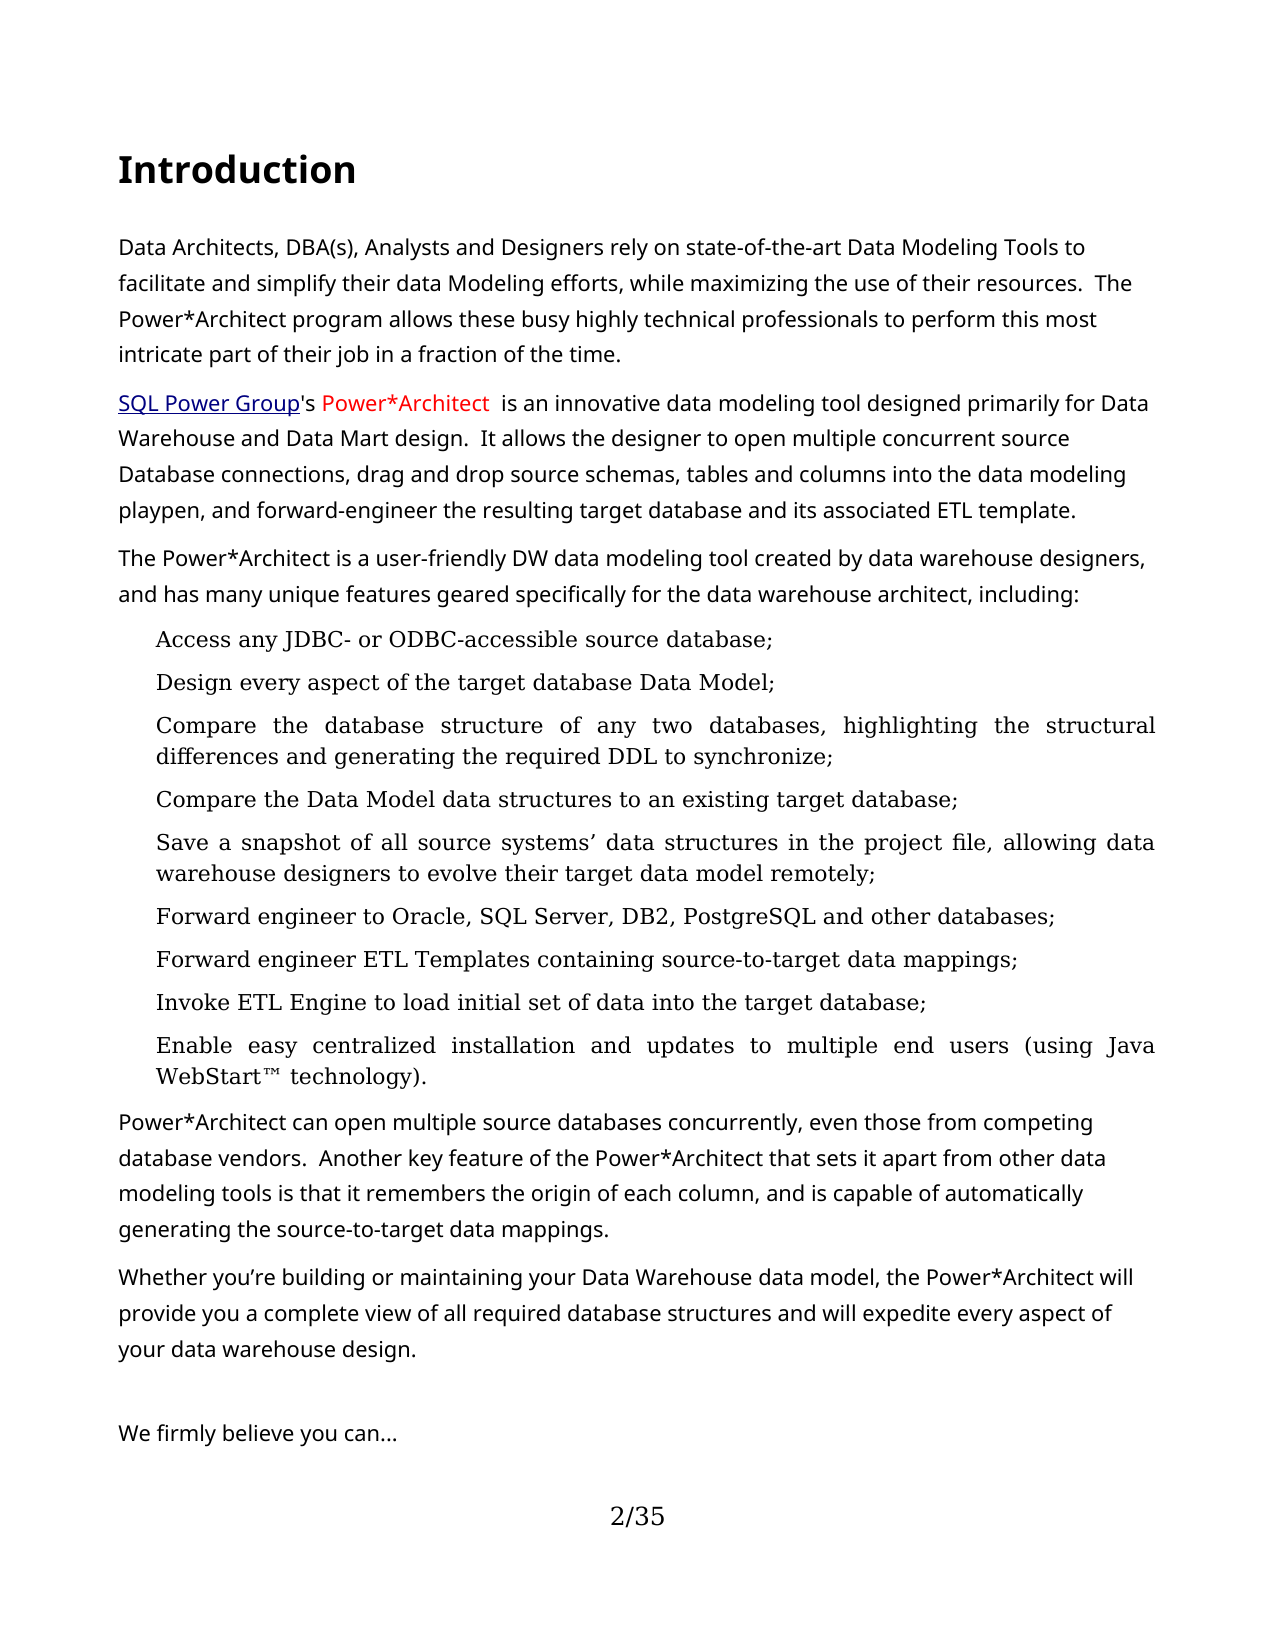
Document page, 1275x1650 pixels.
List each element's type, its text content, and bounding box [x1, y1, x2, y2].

list Save a snapshot of all source systems’ data structures in the project file, allowing data warehouse designers to evolve their target data model remotely; [156, 830, 1157, 886]
text SQL Power Group's Power*Architect is an innovative data modeling tool designed primarily for Data Warehouse and Data Mart design. It allows the designer to open multiple concurrent source Database connections, drag and drop source schemas, tables and columns into the data modeling playpen, and forward-engineer the resulting target database and its associated ETL template. [118, 388, 1157, 524]
list Access any JDBC- or ODBC-accessible source database; [156, 627, 1157, 652]
text Data Architects, DBA(s), Analysts and Designers rely on state-of-the-art Data Modeling Tools to facilitate and simplify their data Modeling efforts, while maximizing the use of their resources. The Power*Architect program allows these busy highly technical professionals to perform this most intricate part of their job in a fraction of the time. [118, 232, 1157, 369]
list Compare the database structure of any two databases, highlighting the structural differences and generating the required DDL to synchronize; [156, 713, 1157, 769]
list Design every aspect of the target database Data Model; [156, 670, 1157, 696]
text We firmly believe you can... [118, 1418, 1157, 1448]
list Forward engineer to Oracle, SQL Server, DB2, PostgreSQL and other databases; [156, 904, 1157, 929]
list Forward engineer ETL Templates containing source-to-target data mappings; [156, 947, 1157, 972]
list Enable easy centralized installation and updates to multiple end users (using Java WebStart™ technology). [156, 1033, 1157, 1089]
list Compare the Data Model data structures to an existing target database; [156, 787, 1157, 812]
list Invoke ETL Engine to load initial set of data into the target database; [156, 990, 1157, 1016]
title Introduction [118, 143, 1157, 194]
text Power*Architect can open multiple source databases concurrently, even those from competing database vendors. Another key feature of the Power*Architect that sets it apart from other data modeling tools is that it remembers the origin of each column, and is capable of automatically generating the source-to-target data mappings. [118, 1107, 1157, 1244]
text The Power*Architect is a user-friendly DW data modeling tool created by data warehouse designers, and has many unique features geared specifically for the data warehouse architect, including: [118, 543, 1157, 608]
text Whether you’re building or maintaining your Data Warehouse data model, the Power*Architect will provide you a complete view of all required database structures and will expedite every aspect of your data warehouse design. [118, 1262, 1157, 1399]
